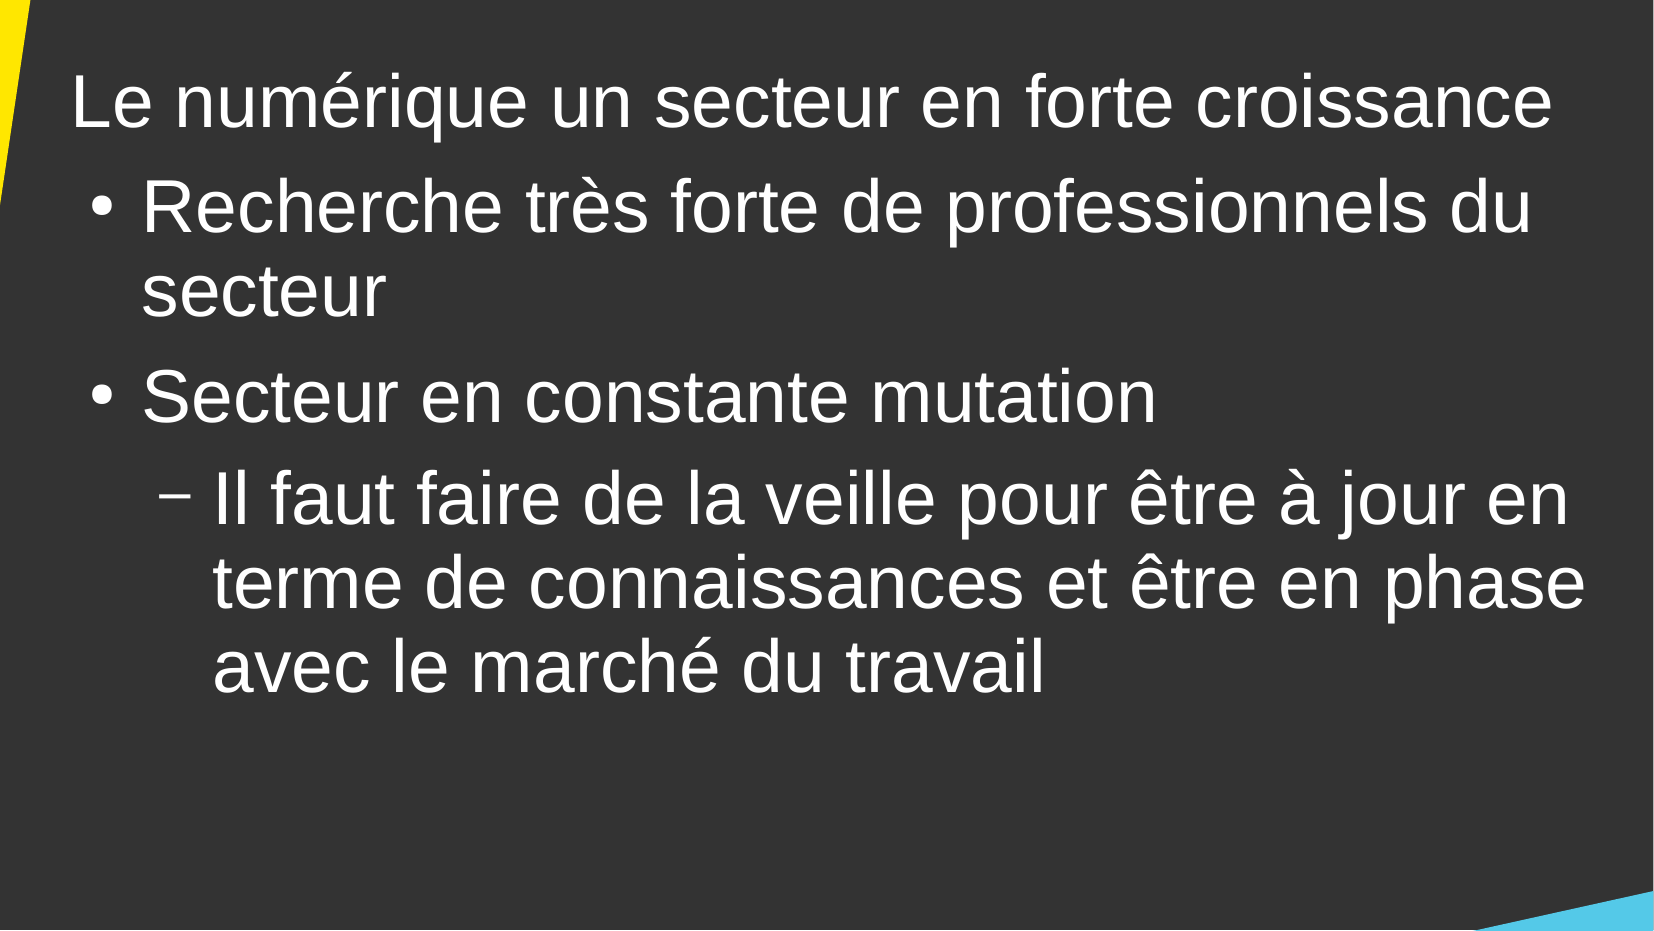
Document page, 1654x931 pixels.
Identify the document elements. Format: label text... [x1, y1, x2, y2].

text_box [1472, 890, 1654, 931]
text_box [0, 0, 31, 206]
list Le numérique un secteur en forte croissance Recherche très forte de professionnels du secteur Secteur en constante mutation Il faut faire de la veille pour être à jour en terme de connaissances et être en phase avec le marché du travail [70, 59, 1595, 827]
